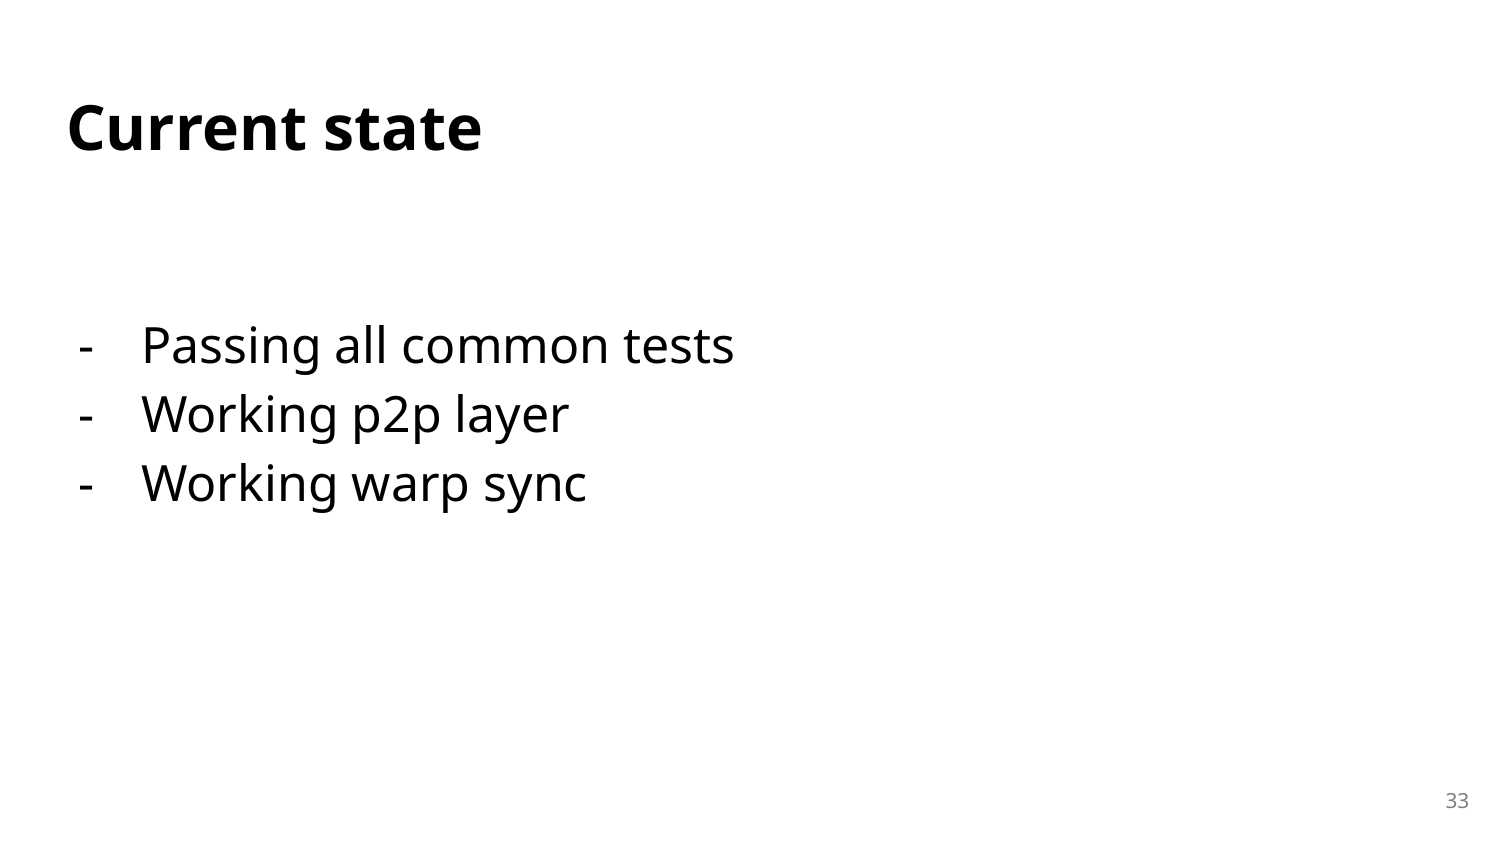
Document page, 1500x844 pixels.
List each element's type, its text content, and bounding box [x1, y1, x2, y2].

list Passing all common tests Working p2p layer Working warp sync [51, 290, 1449, 750]
title Current state [51, 72, 1449, 176]
slide_number [1394, 769, 1484, 834]
